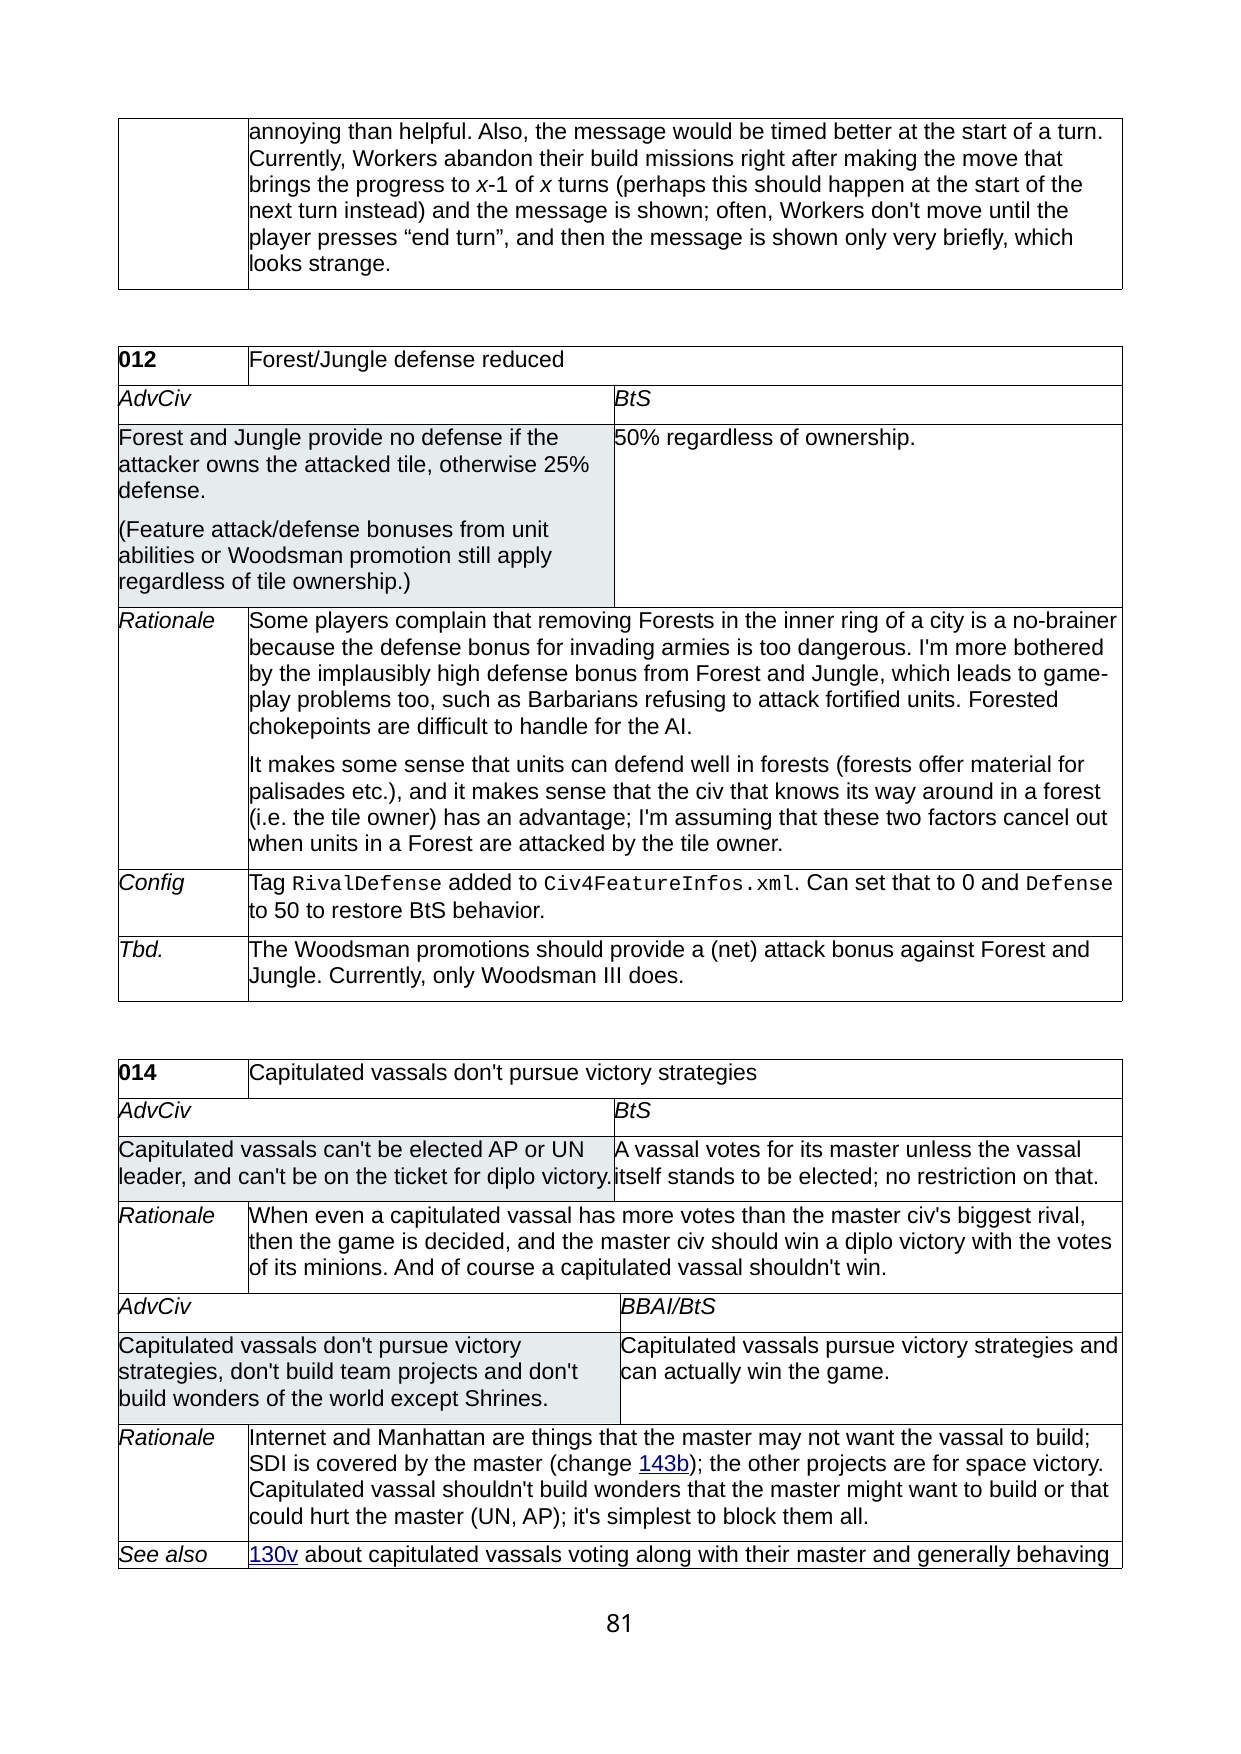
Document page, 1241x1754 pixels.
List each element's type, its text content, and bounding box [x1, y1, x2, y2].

table_header 012 [119, 347, 248, 385]
table_cell The Woodsman promotions should provide a (net) attack bonus against Forest and Jungle. Currently, only Woodsman III does. [249, 937, 1122, 1001]
table_cell Rationale [119, 608, 248, 869]
table_cell Rationale [119, 1202, 248, 1293]
table_cell AdvCiv [119, 386, 614, 424]
table_cell Capitulated vassals pursue victory strategies and can actually win the game. [621, 1333, 1122, 1423]
table_cell [119, 119, 248, 289]
table_cell AdvCiv [119, 1294, 620, 1332]
table_header Forest/Jungle defense reduced [249, 347, 1122, 385]
table_cell See also [119, 1542, 248, 1568]
table_header Capitulated vassals don't pursue victory strategies [249, 1060, 1122, 1097]
table_cell Capitulated vassals don't pursue victory strategies, don't build team projects and don't build wonders of the world except Shrines. [119, 1333, 620, 1423]
table_cell Forest and Jungle provide no defense if the attacker owns the attacked tile, otherwise 25% defense. (Feature attack/defense bonuses from unit abilities or Woodsman promotion still apply regardless of tile ownership.) [119, 425, 614, 607]
table_cell AdvCiv [119, 1099, 614, 1136]
table_cell Internet and Manhattan are things that the master may not want the vassal to build; SDI is covered by the master (change 143b); the other projects are for space victory. Capitulated vassal shouldn't build wonders that the master might want to build or that could hurt the master (UN, AP); it's simplest to block them all. [249, 1425, 1122, 1541]
table_cell Tag RivalDefense added to Civ4FeatureInfos.xml. Can set that to 0 and Defense to 50 to restore BtS behavior. [249, 870, 1122, 936]
table_cell 50% regardless of ownership. [615, 425, 1122, 607]
table_cell A vassal votes for its master unless the vassal itself stands to be elected; no restriction on that. [615, 1137, 1122, 1201]
table_cell BtS [615, 1099, 1122, 1136]
table_cell BBAI/BtS [621, 1294, 1122, 1332]
table_cell 130v about capitulated vassals voting along with their master and generally behaving [249, 1542, 1122, 1568]
table_cell Config [119, 870, 248, 936]
table_cell annoying than helpful. Also, the message would be timed better at the start of a turn. Currently, Workers abandon their build missions right after making the move that brings the progress to x-1 of x turns (perhaps this should happen at the start of the next turn instead) and the message is shown; often, Workers don't move until the player presses “end turn”, and then the message is shown only very briefly, which looks strange. [249, 119, 1122, 289]
table_cell Rationale [119, 1425, 248, 1541]
table_header 014 [119, 1060, 248, 1097]
table_cell BtS [615, 386, 1122, 424]
table_cell Tbd. [119, 937, 248, 1001]
table_cell Capitulated vassals can't be elected AP or UN leader, and can't be on the ticket for diplo victory. [119, 1137, 614, 1201]
table_cell Some players complain that removing Forests in the inner ring of a city is a no-brainer because the defense bonus for invading armies is too dangerous. I'm more bothered by the implausibly high defense bonus from Forest and Jungle, which leads to game­play problems too, such as Barbarians refusing to attack fortified units. Forested chokepoints are difficult to handle for the AI. It makes some sense that units can defend well in forests (forests offer material for palisades etc.), and it makes sense that the civ that knows its way around in a forest (i.e. the tile owner) has an advantage; I'm assuming that these two factors cancel out when units in a Forest are attacked by the tile owner. [249, 608, 1122, 869]
table_cell When even a capitulated vassal has more votes than the master civ's biggest rival, then the game is decided, and the master civ should win a diplo victory with the votes of its minions. And of course a capitulated vassal shouldn't win. [249, 1202, 1122, 1293]
